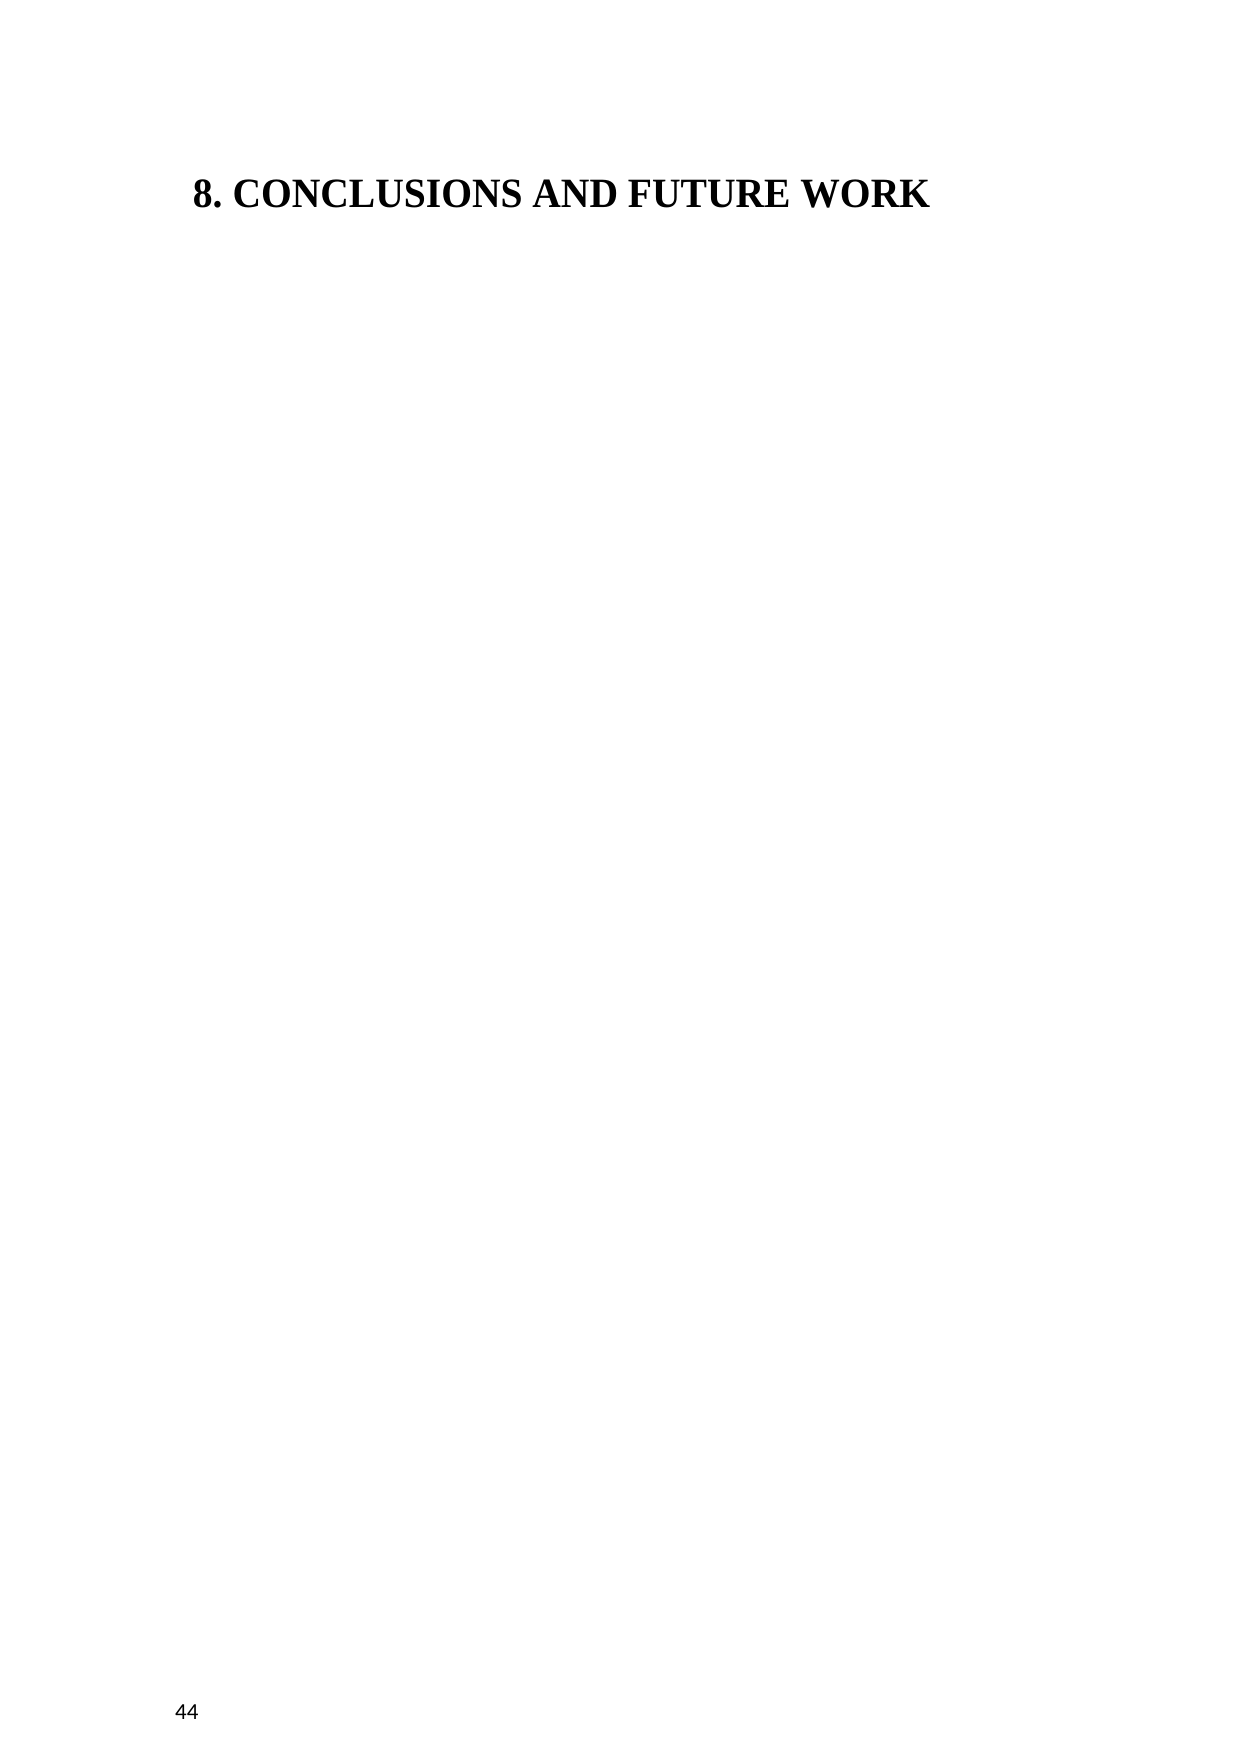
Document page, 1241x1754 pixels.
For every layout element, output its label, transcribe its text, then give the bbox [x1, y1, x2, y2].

text 8. CONCLUSIONS AND FUTURE WORK [175, 168, 1065, 216]
